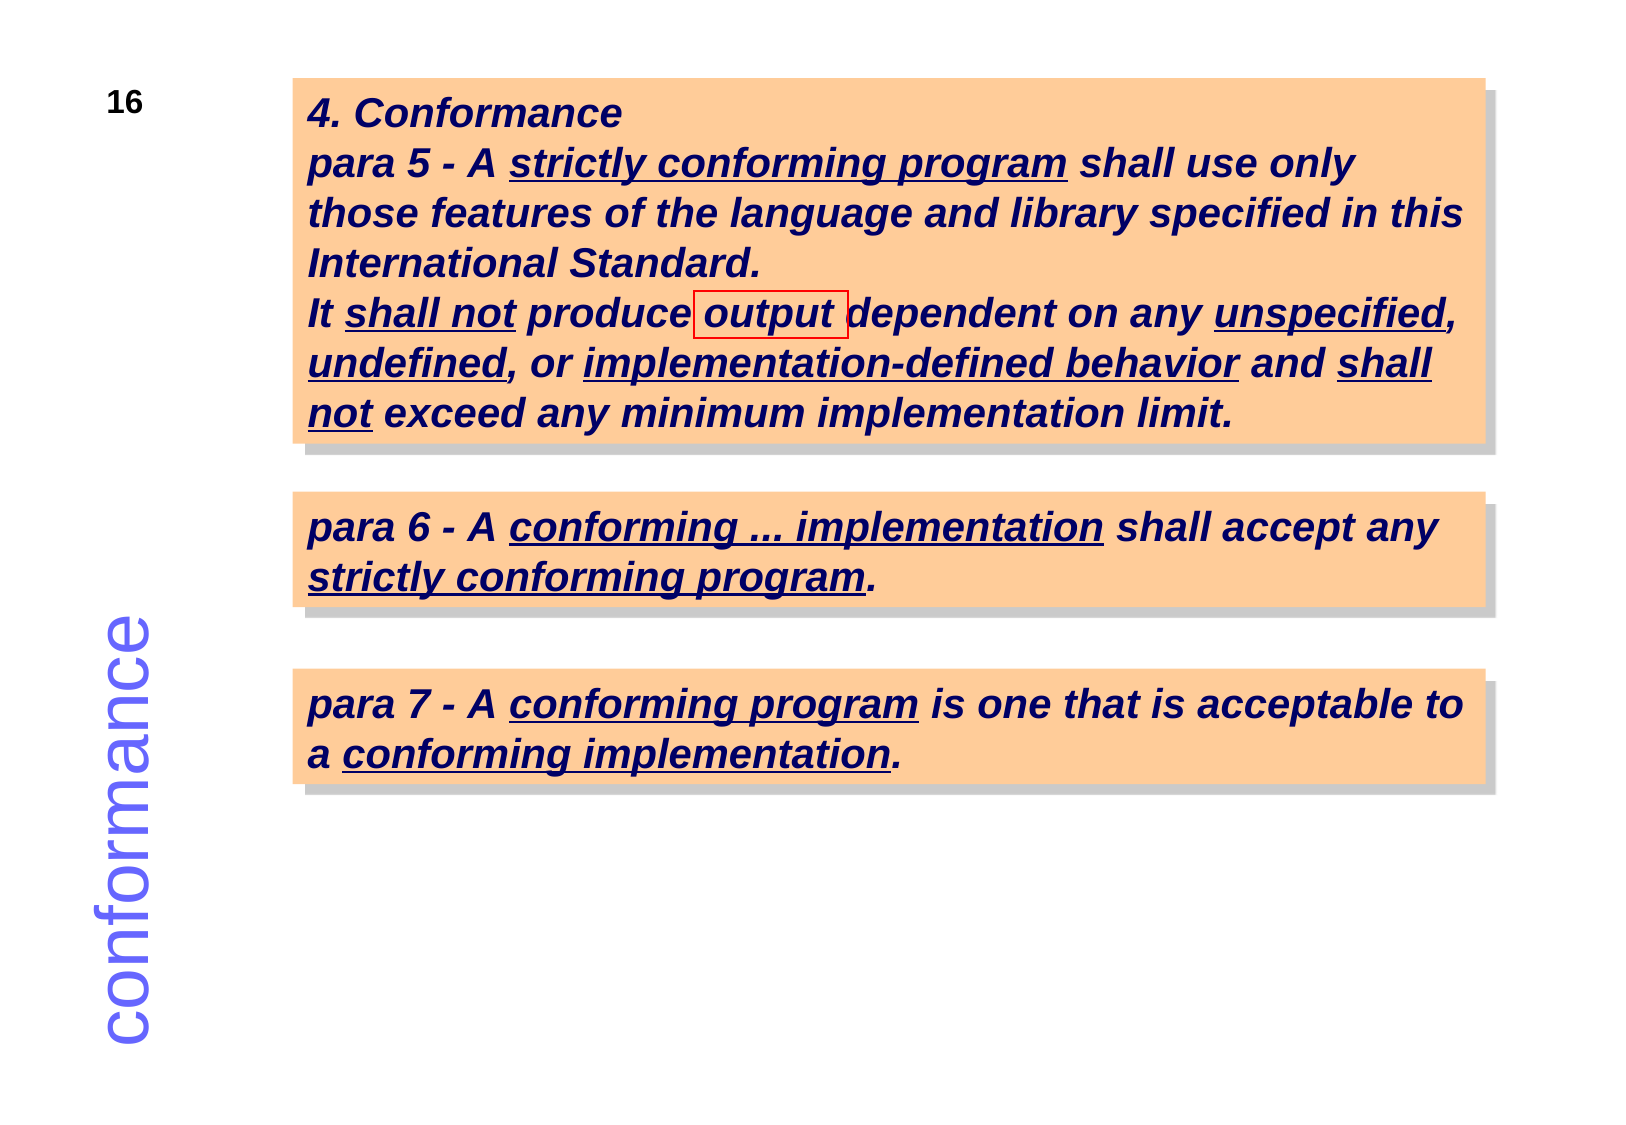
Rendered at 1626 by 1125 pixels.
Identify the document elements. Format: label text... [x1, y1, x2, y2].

title conformance [50, 187, 188, 1063]
text_box para 7 - A conforming program is one that is acceptable to a conforming implementation. [292, 668, 1486, 785]
text_box para 6 - A conforming ... implementation shall accept any strictly conforming program. [292, 491, 1486, 608]
list [212, 62, 1550, 1063]
text_box 4. Conformance para 5 - A strictly conforming program shall use only those features of the language and library specified in this International Standard. It shall not produce output dependent on any unspecified, undefined, or implementation-defined behavior and shall not exceed any minimum implementation limit. [292, 78, 1486, 444]
